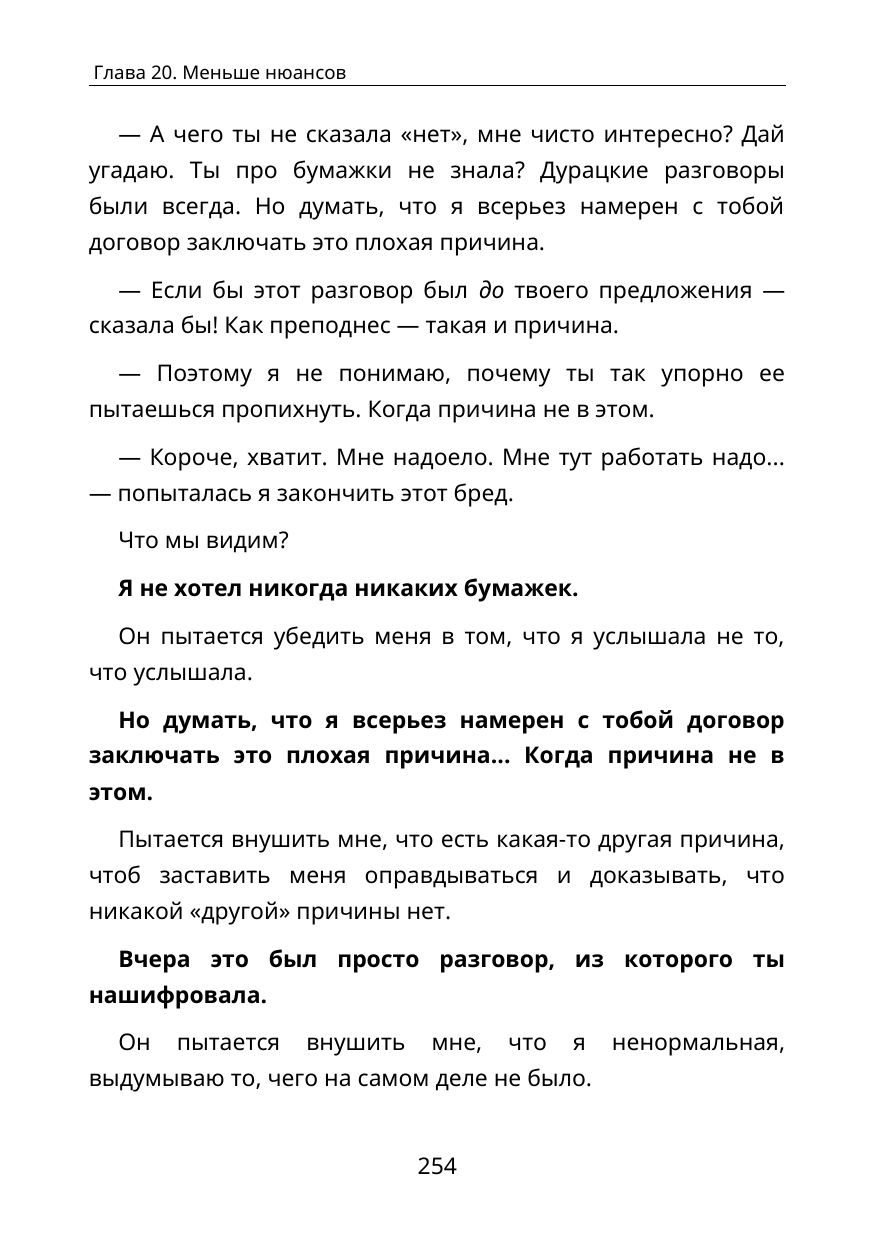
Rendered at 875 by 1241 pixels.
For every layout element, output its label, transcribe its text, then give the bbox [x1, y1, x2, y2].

text — Поэтому я не понимаю, почему ты так упорно ее пытаешься пропихнуть. Когда причина не в этом. [88, 357, 786, 424]
text Что мы видим? [88, 524, 786, 556]
text Он пытается внушить мне, что я ненормальная, выдумываю то, чего на самом деле не было. [88, 1026, 786, 1093]
text Но думать, что я всерьез намерен с тобой договор заключать это плохая причина... Когда причина не в этом. [88, 703, 786, 807]
text — Короче, хватит. Мне надоело. Мне тут работать надо... — попыталась я закончить этот бред. [88, 441, 786, 508]
text Вчера это был просто разговор, из которого ты нашифровала. [88, 943, 786, 1010]
text — А чего ты не сказала «нет», мне чисто интересно? Дай угадаю. Ты про бумажки не знала? Дурацкие разговоры были всегда. Но думать, что я всерьез намерен с тобой договор заключать это плохая причина. [88, 118, 786, 257]
text — Если бы этот разговор был до твоего предложения — сказала бы! Как преподнес — такая и причина. [88, 273, 786, 341]
text Он пытается убедить меня в том, что я услышала не то, что услышала. [88, 620, 786, 687]
text Пытается внушить мне, что есть какая-то другая причина, чтоб заставить меня оправдываться и доказывать, что никакой «другой» причины нет. [88, 823, 786, 926]
text Я не хотел никогда никаких бумажек. [88, 572, 786, 603]
